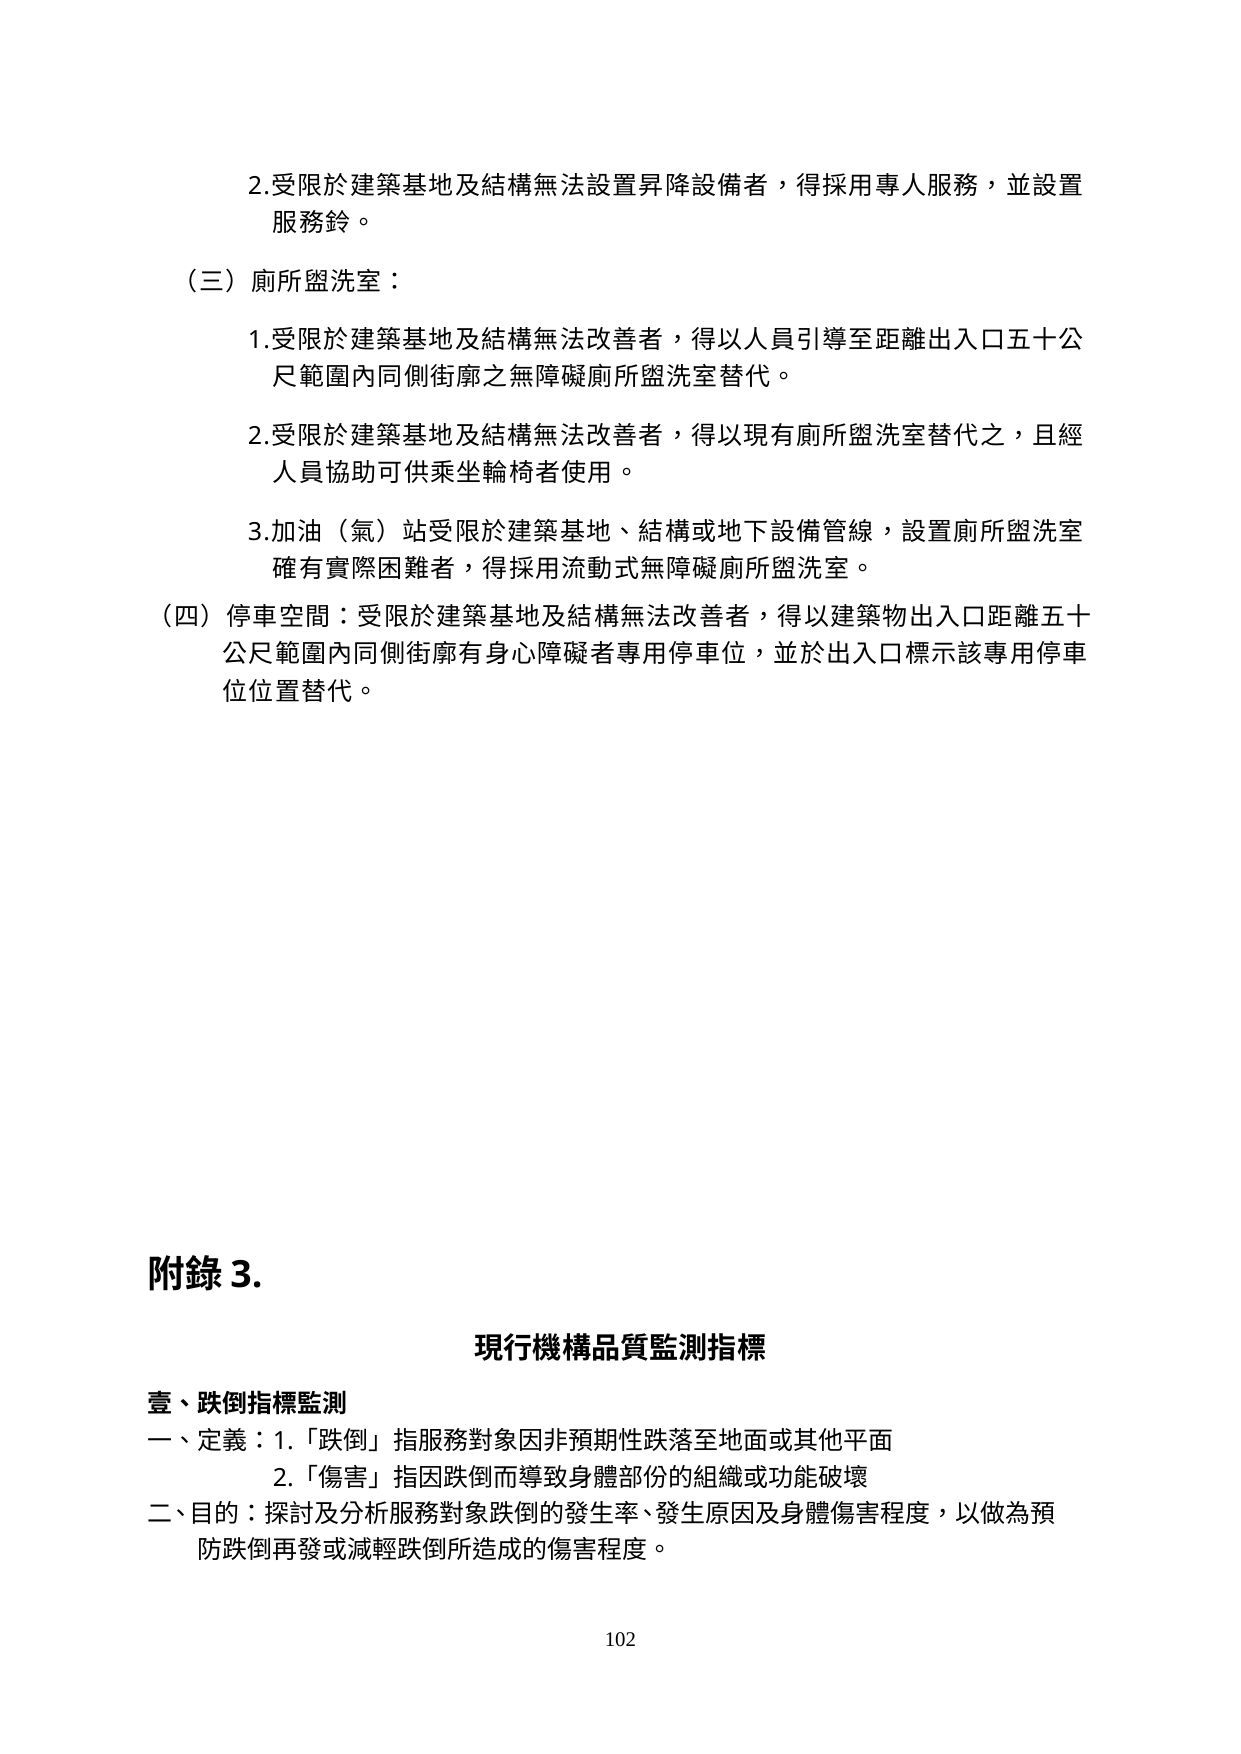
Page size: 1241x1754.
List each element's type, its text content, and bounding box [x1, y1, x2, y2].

text 2.「傷害」指因跌倒而導致身體部份的組織或功能破壞 [148, 1457, 1055, 1493]
text 壹、跌倒指標監測 [148, 1383, 1092, 1421]
text 二、目的：探討及分析服務對象跌倒的發生率、發生原因及身體傷害程度，以做為預防跌倒再發或減輕跌倒所造成的傷害程度。 [148, 1493, 1055, 1566]
text 3.加油（氣）站受限於建築基地、結構或地下設備管線，設置廁所盥洗室確有實際困難者，得採用流動式無障礙廁所盥洗室。 [248, 510, 1092, 585]
text 2.受限於建築基地及結構無法改善者，得以現有廁所盥洗室替代之，且經人員協助可供乘坐輪椅者使用。 [248, 414, 1092, 489]
text 現行機構品質監測指標 [148, 1308, 1092, 1383]
text 附錄3. [148, 1233, 1092, 1308]
text 2.受限於建築基地及結構無法設置昇降設備者，得採用專人服務，並設置服務鈴。 [248, 164, 1092, 239]
text （三）廁所盥洗室： [173, 260, 1092, 298]
text 1.受限於建築基地及結構無法改善者，得以人員引導至距離出入口五十公尺範圍內同側街廓之無障礙廁所盥洗室替代。 [248, 319, 1092, 394]
text （四）停車空間：受限於建築基地及結構無法改善者，得以建築物出入口距離五十公尺範圍內同側街廓有身心障礙者專用停車位，並於出入口標示該專用停車位位置替代。 [148, 596, 1092, 708]
text 一、定義：1.「跌倒」指服務對象因非預期性跌落至地面或其他平面 [148, 1421, 1092, 1457]
